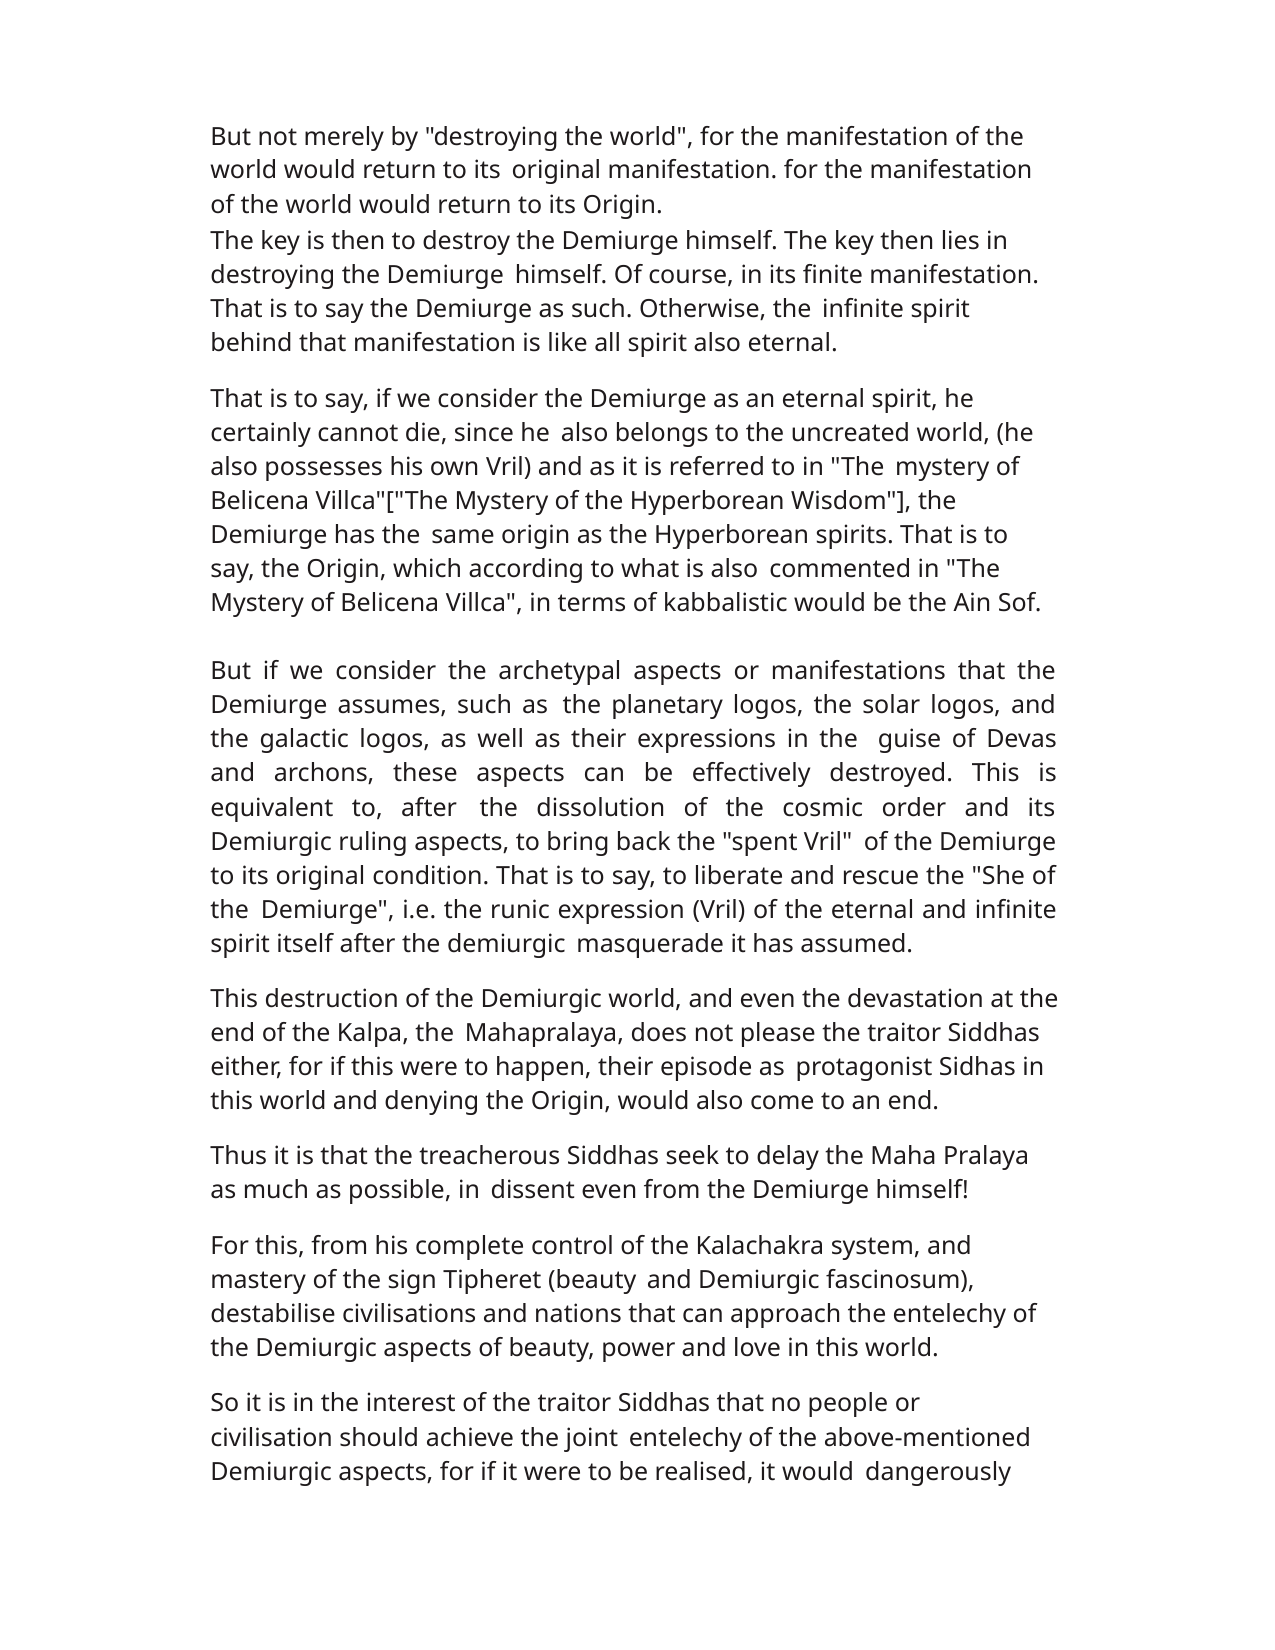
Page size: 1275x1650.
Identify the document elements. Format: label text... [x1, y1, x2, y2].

text But if we consider the archetypal aspects or manifestations that the Demiurge assumes, such as the planetary logos, the solar logos, and the galactic logos, as well as their expressions in the guise of Devas and archons, these aspects can be effectively destroyed. This is equivalent to, after the dissolution of the cosmic order and its Demiurgic ruling aspects, to bring back the "spent Vril" of the Demiurge to its original condition. That is to say, to liberate and rescue the "She of the Demiurge", i.e. the runic expression (Vril) of the eternal and infinite spirit itself after the demiurgic masquerade it has assumed. [210, 653, 1056, 959]
text This destruction of the Demiurgic world, and even the devastation at the end of the Kalpa, the Mahapralaya, does not please the traitor Siddhas either, for if this were to happen, their episode as protagonist Sidhas in this world and denying the Origin, would also come to an end. [210, 981, 1092, 1117]
text The key is then to destroy the Demiurge himself. The key then lies in destroying the Demiurge himself. Of course, in its finite manifestation. That is to say the Demiurge as such. Otherwise, the infinite spirit behind that manifestation is like all spirit also eternal. [210, 223, 1044, 359]
text Thus it is that the treacherous Siddhas seek to delay the Maha Pralaya as much as possible, in dissent even from the Demiurge himself! [210, 1138, 1044, 1206]
text But not merely by "destroying the world", for the manifestation of the world would return to its original manifestation. for the manifestation of the world would return to its Origin. [210, 118, 1044, 220]
text For this, from his complete control of the Kalachakra system, and mastery of the sign Tipheret (beauty and Demiurgic fascinosum), destabilise civilisations and nations that can approach the entelechy of the Demiurgic aspects of beauty, power and love in this world. [210, 1228, 1069, 1364]
text So it is in the interest of the traitor Siddhas that no people or civilisation should achieve the joint entelechy of the above-mentioned Demiurgic aspects, for if it were to be realised, it would dangerously [210, 1385, 1044, 1487]
text That is to say, if we consider the Demiurge as an eternal spirit, he certainly cannot die, since he also belongs to the uncreated world, (he also possesses his own Vril) and as it is referred to in "The mystery of Belicena Villca"["The Mystery of the Hyperborean Wisdom"], the Demiurge has the same origin as the Hyperborean spirits. That is to say, the Origin, which according to what is also commented in "The Mystery of Belicena Villca", in terms of kabbalistic would be the Ain Sof. [210, 380, 1056, 619]
